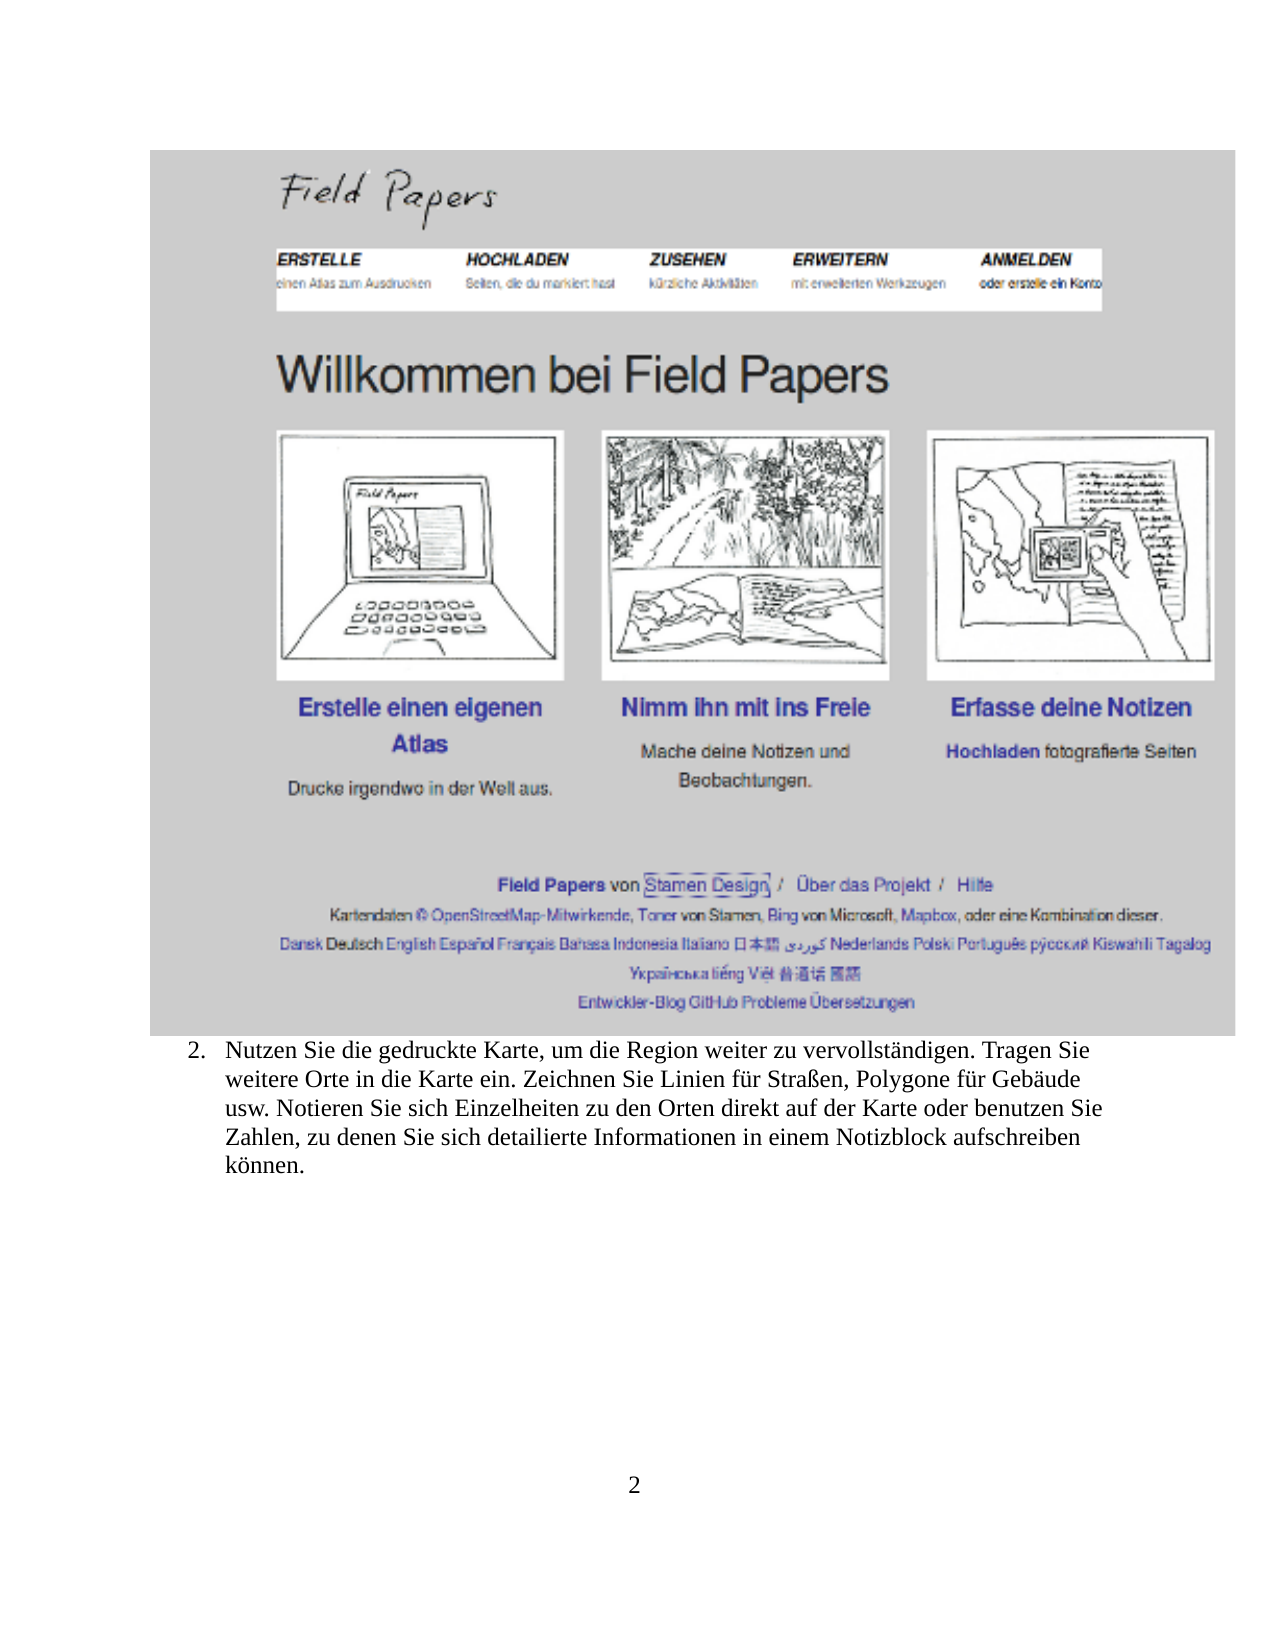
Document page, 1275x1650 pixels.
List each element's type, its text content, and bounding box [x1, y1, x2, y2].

picture [150, 150, 1236, 1036]
list Nutzen Sie die gedruckte Karte, um die Region weiter zu vervollständigen. Tragen Sie weitere Orte in die Karte ein. Zeichnen Sie Linien für Straßen, Polygone für Gebäude usw. Notieren Sie sich Einzelheiten zu den Orten direkt auf der Karte oder benutzen Sie Zahlen, zu denen Sie sich detailierte Informationen in einem Notizblock aufschreiben können. [187, 1036, 1125, 1179]
